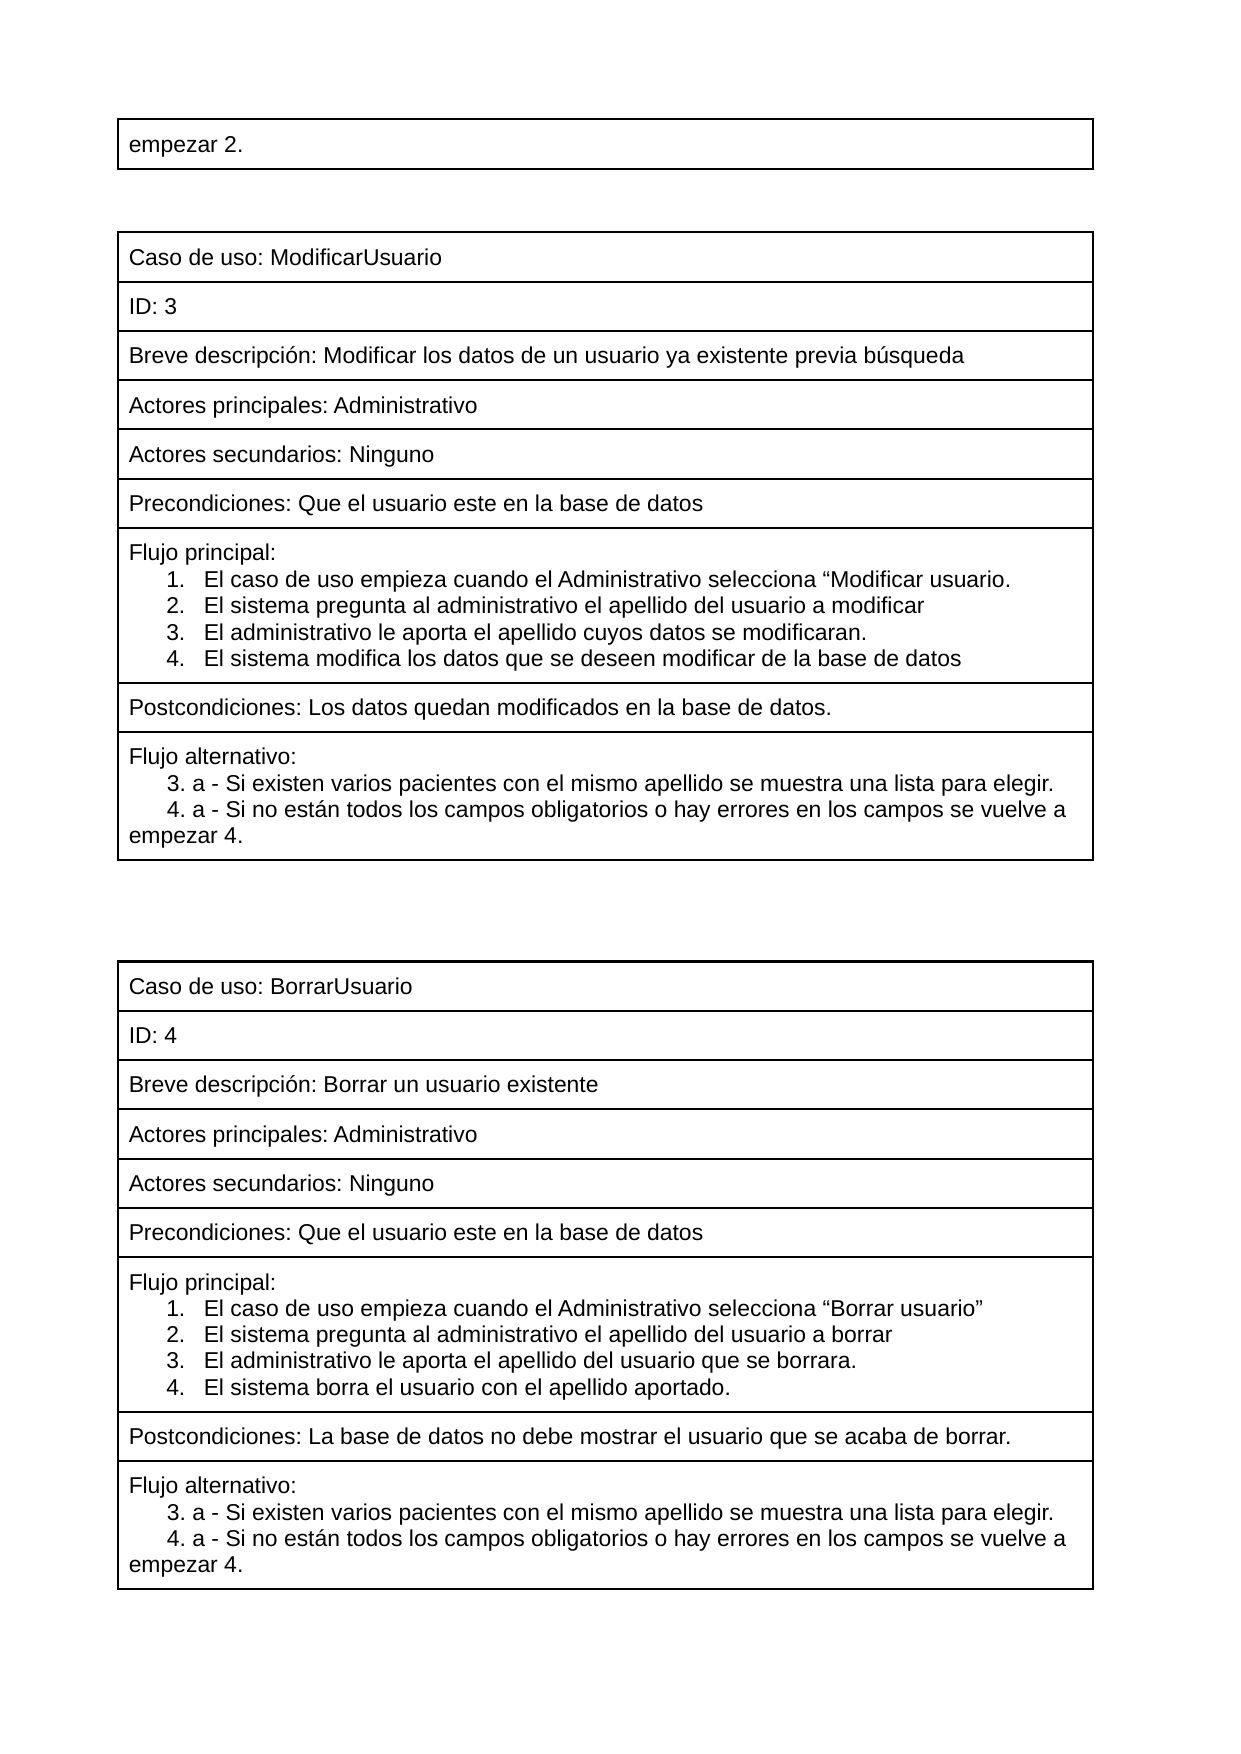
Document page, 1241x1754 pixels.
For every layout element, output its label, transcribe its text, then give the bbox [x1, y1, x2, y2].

table_cell Postcondiciones: La base de datos no debe mostrar el usuario que se acaba de borrar. [119, 1413, 1092, 1460]
table_cell Flujo principal: El caso de uso empieza cuando el Administrativo selecciona “Borrar usuario” El sistema pregunta al administrativo el apellido del usuario a borrar El administrativo le aporta el apellido del usuario que se borrara. El sistema borra el usuario con el apellido aportado. [119, 1258, 1092, 1411]
table_cell Postcondiciones: Los datos quedan modificados en la base de datos. [119, 684, 1092, 731]
table_cell Breve descripción: Borrar un usuario existente [119, 1061, 1092, 1108]
table_cell empezar 2. [119, 120, 1092, 167]
table_cell Actores secundarios: Ninguno [119, 1160, 1092, 1207]
table_cell Precondiciones: Que el usuario este en la base de datos [119, 1209, 1092, 1256]
table_header Caso de uso: BorrarUsuario [119, 963, 1092, 1009]
table_cell Precondiciones: Que el usuario este en la base de datos [119, 480, 1092, 527]
table_cell Actores secundarios: Ninguno [119, 430, 1092, 478]
table_cell ID: 4 [119, 1012, 1092, 1059]
table_cell Actores principales: Administrativo [119, 1110, 1092, 1157]
table_header Caso de uso: ModificarUsuario [119, 233, 1092, 281]
table_cell Flujo alternativo: 3. a - Si existen varios pacientes con el mismo apellido se muestra una lista para elegir. 4. a - Si no están todos los campos obligatorios o hay errores en los campos se vuelve a empezar 4. [119, 1462, 1092, 1588]
table_cell Breve descripción: Modificar los datos de un usuario ya existente previa búsqueda [119, 332, 1092, 379]
table_cell Flujo alternativo: 3. a - Si existen varios pacientes con el mismo apellido se muestra una lista para elegir. 4. a - Si no están todos los campos obligatorios o hay errores en los campos se vuelve a empezar 4. [119, 733, 1092, 859]
table_cell Flujo principal: El caso de uso empieza cuando el Administrativo selecciona “Modificar usuario. El sistema pregunta al administrativo el apellido del usuario a modificar El administrativo le aporta el apellido cuyos datos se modificaran. El sistema modifica los datos que se deseen modificar de la base de datos [119, 529, 1092, 682]
table_cell ID: 3 [119, 283, 1092, 330]
table_cell Actores principales: Administrativo [119, 381, 1092, 428]
